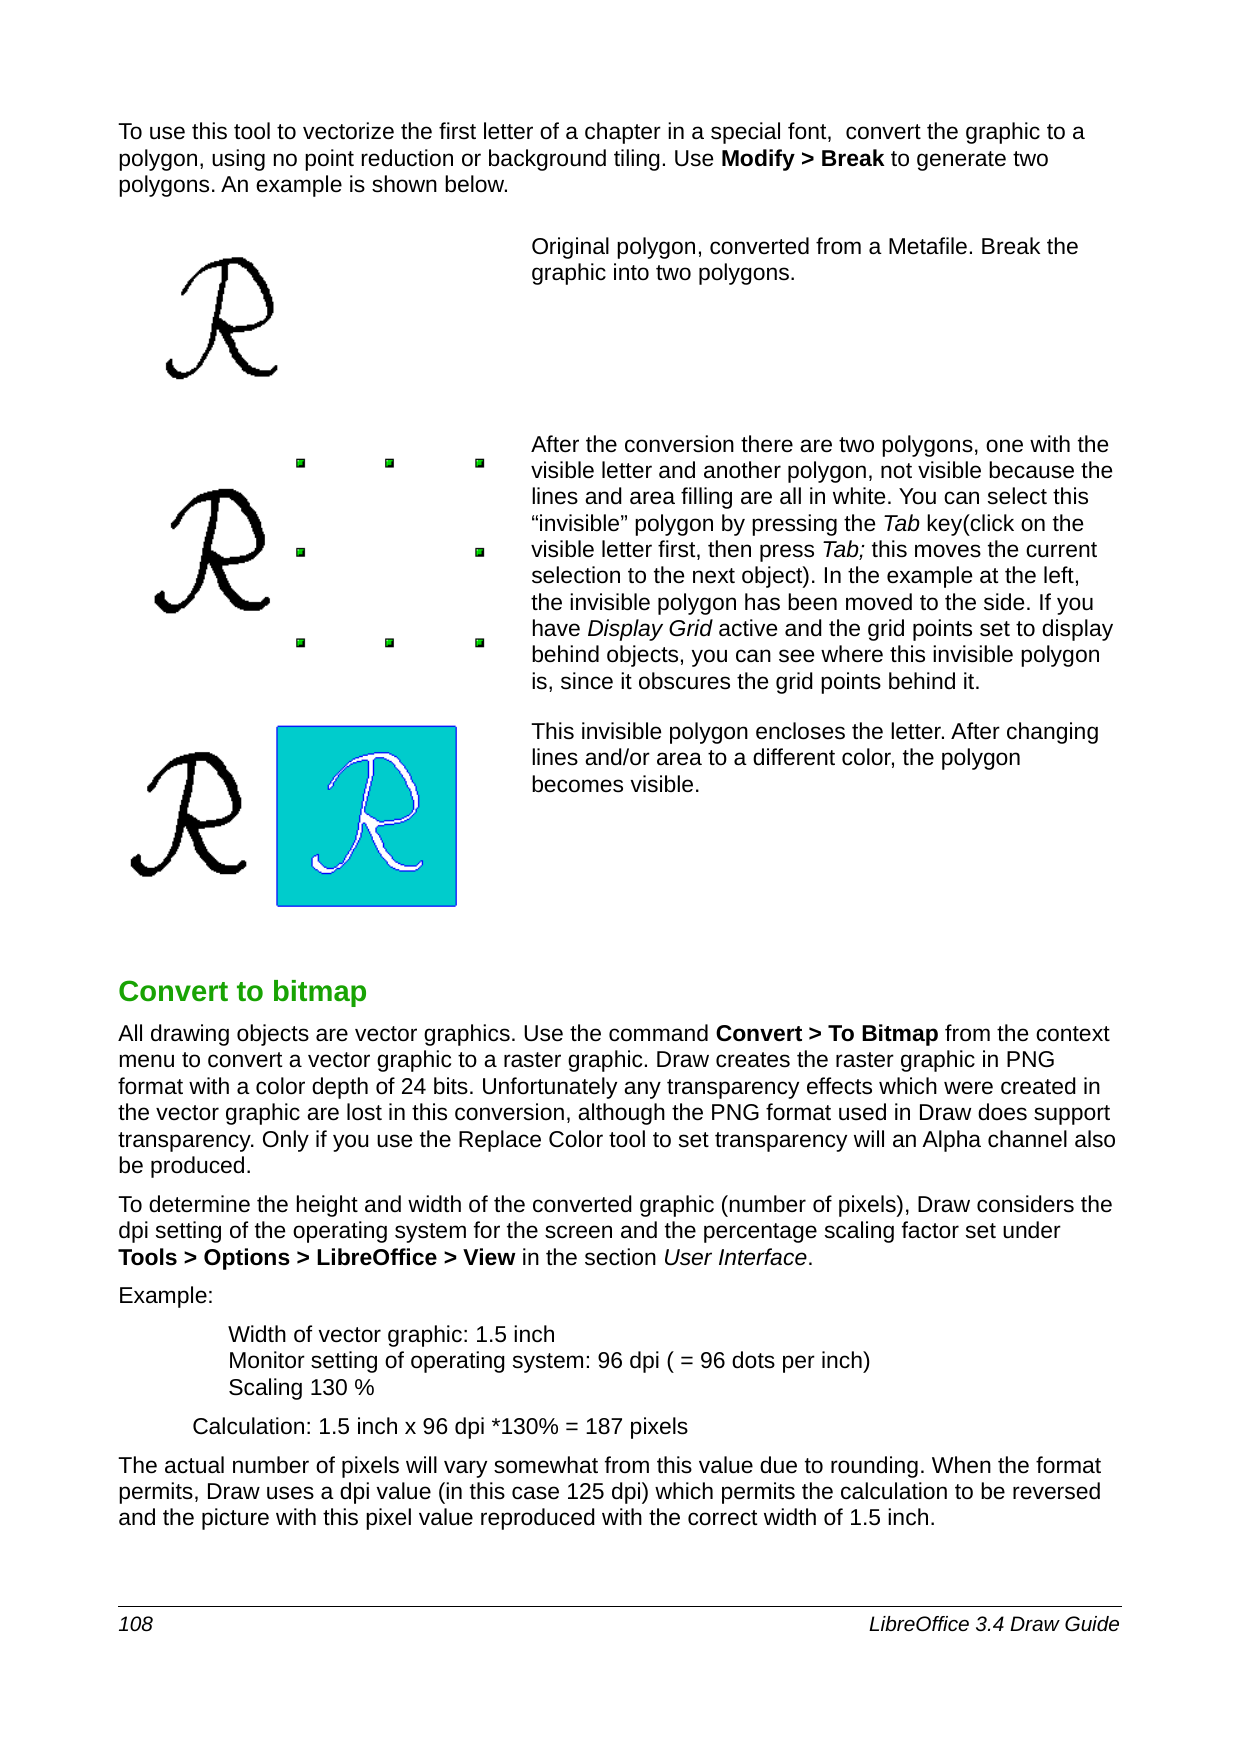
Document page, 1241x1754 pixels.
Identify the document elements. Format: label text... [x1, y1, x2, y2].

picture [132, 233, 309, 411]
table_cell After the conversion there are two polygons, one with the visible letter and another polygon, not visible because the lines and area filling are all in white. You can select this “invisible” polygon by pressing the Tab key(click on the visible letter first, then press Tab; this moves the current selection to the next object). In the example at the left, the invisible polygon has been moved to the side. If you have Display Grid active and the grid points set to display behind objects, you can see where this invisible polygon is, since it obscures the grid points behind it. [525, 425, 1122, 712]
picture [126, 430, 513, 675]
table_cell [121, 712, 525, 922]
text The actual number of pixels will vary somewhat from this value due to rounding. When the format permits, Draw uses a dpi value (in this case 125 dpi) which permits the calculation to be reversed and the picture with this pixel value reproduced with the correct width of 1.5 inch. [118, 1452, 1122, 1531]
table_cell This invisible polygon encloses the letter. After changing lines and/or area to a different color, the polygon becomes visible. [525, 712, 1122, 922]
subtitle Convert to bitmap [118, 974, 1122, 1008]
text To use this tool to vectorize the first letter of a chapter in a special font, convert the graphic to a polygon, using no point reduction or background tiling. Use Modify > Break to generate two polygons. An example is shown below. [118, 118, 1122, 197]
text Example: [118, 1282, 1122, 1309]
table_cell [121, 425, 525, 712]
picture [126, 718, 462, 912]
text To determine the height and width of the converted graphic (number of pixels), Draw considers the dpi setting of the operating system for the screen and the percentage scaling factor set under Tools > Options > LibreOffice > View in the section User Interface. [118, 1191, 1122, 1270]
text Calculation: 1.5 inch x 96 dpi *130% = 187 pixels [118, 1413, 1122, 1439]
text Width of vector graphic: 1.5 inch Monitor setting of operating system: 96 dpi ( = 96 dots per inch) Scaling 130 % [154, 1321, 1122, 1400]
table_header Original polygon, converted from a Metafile. Break the graphic into two polygons. [525, 227, 1122, 425]
table_header [121, 227, 525, 425]
text All drawing objects are vector graphics. Use the command Convert > To Bitmap from the context menu to convert a vector graphic to a raster graphic. Draw creates the raster graphic in PNG format with a color depth of 24 bits. Unfortunately any transparency effects which were created in the vector graphic are lost in this conversion, although the PNG format used in Draw does support transparency. Only if you use the Replace Color tool to set transparency will an Alpha channel also be produced. [118, 1020, 1122, 1178]
